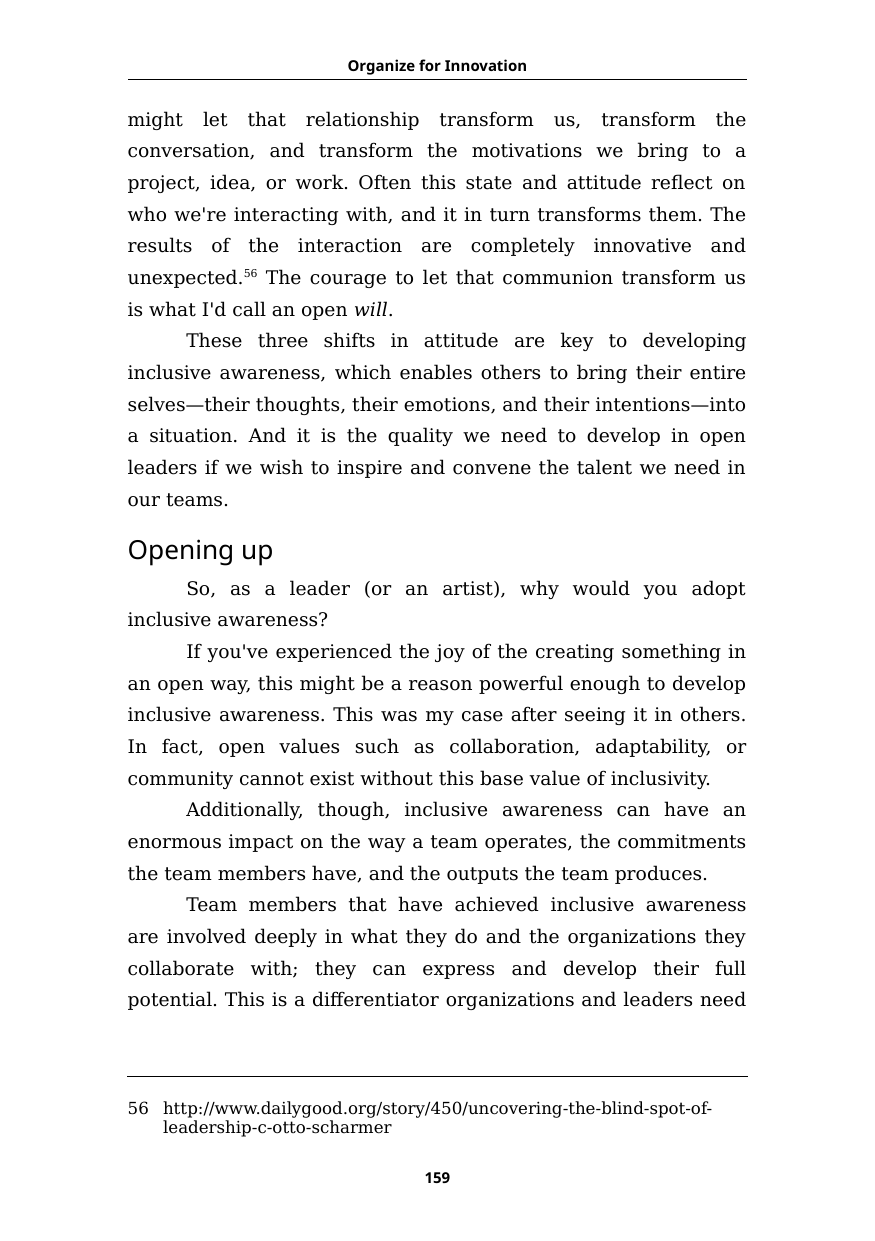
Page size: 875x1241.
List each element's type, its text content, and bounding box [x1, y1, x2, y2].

text These three shifts in attitude are key to developing inclusive awareness, which enables others to bring their entire selves—their thoughts, their emotions, and their intentions—into a situation. And it is the quality we need to develop in open leaders if we wish to inspire and convene the talent we need in our teams. [127, 330, 747, 511]
text Additionally, though, inclusive awareness can have an enormous impact on the way a team operates, the commitments the team members have, and the outputs the team produces. [127, 799, 747, 885]
text http://www.dailygood.org/story/450/uncovering-the-blind-spot-of-leadership-c-otto-scharmer [127, 1099, 747, 1138]
text If you've experienced the joy of the creating something in an open way, this might be a reason powerful enough to develop inclusive awareness. This was my case after seeing it in others. In fact, open values such as collaboration, adaptability, or community cannot exist without this base value of inclusivity. [127, 641, 747, 790]
subtitle Opening up [127, 535, 747, 565]
text So, as a leader (or an artist), why would you adopt inclusive awareness? [127, 578, 747, 631]
text might let that relationship transform us, transform the conversation, and transform the motivations we bring to a project, idea, or work. Often this state and attitude reflect on who we're interacting with, and it in turn transforms them. The results of the interaction are completely innovative and unexpected. The courage to let that communion transform us is what I'd call an open will. [127, 109, 747, 321]
text Team members that have achieved inclusive awareness are involved deeply in what they do and the organizations they collaborate with; they can express and develop their full potential. This is a differentiator organizations and leaders need [127, 894, 747, 1011]
